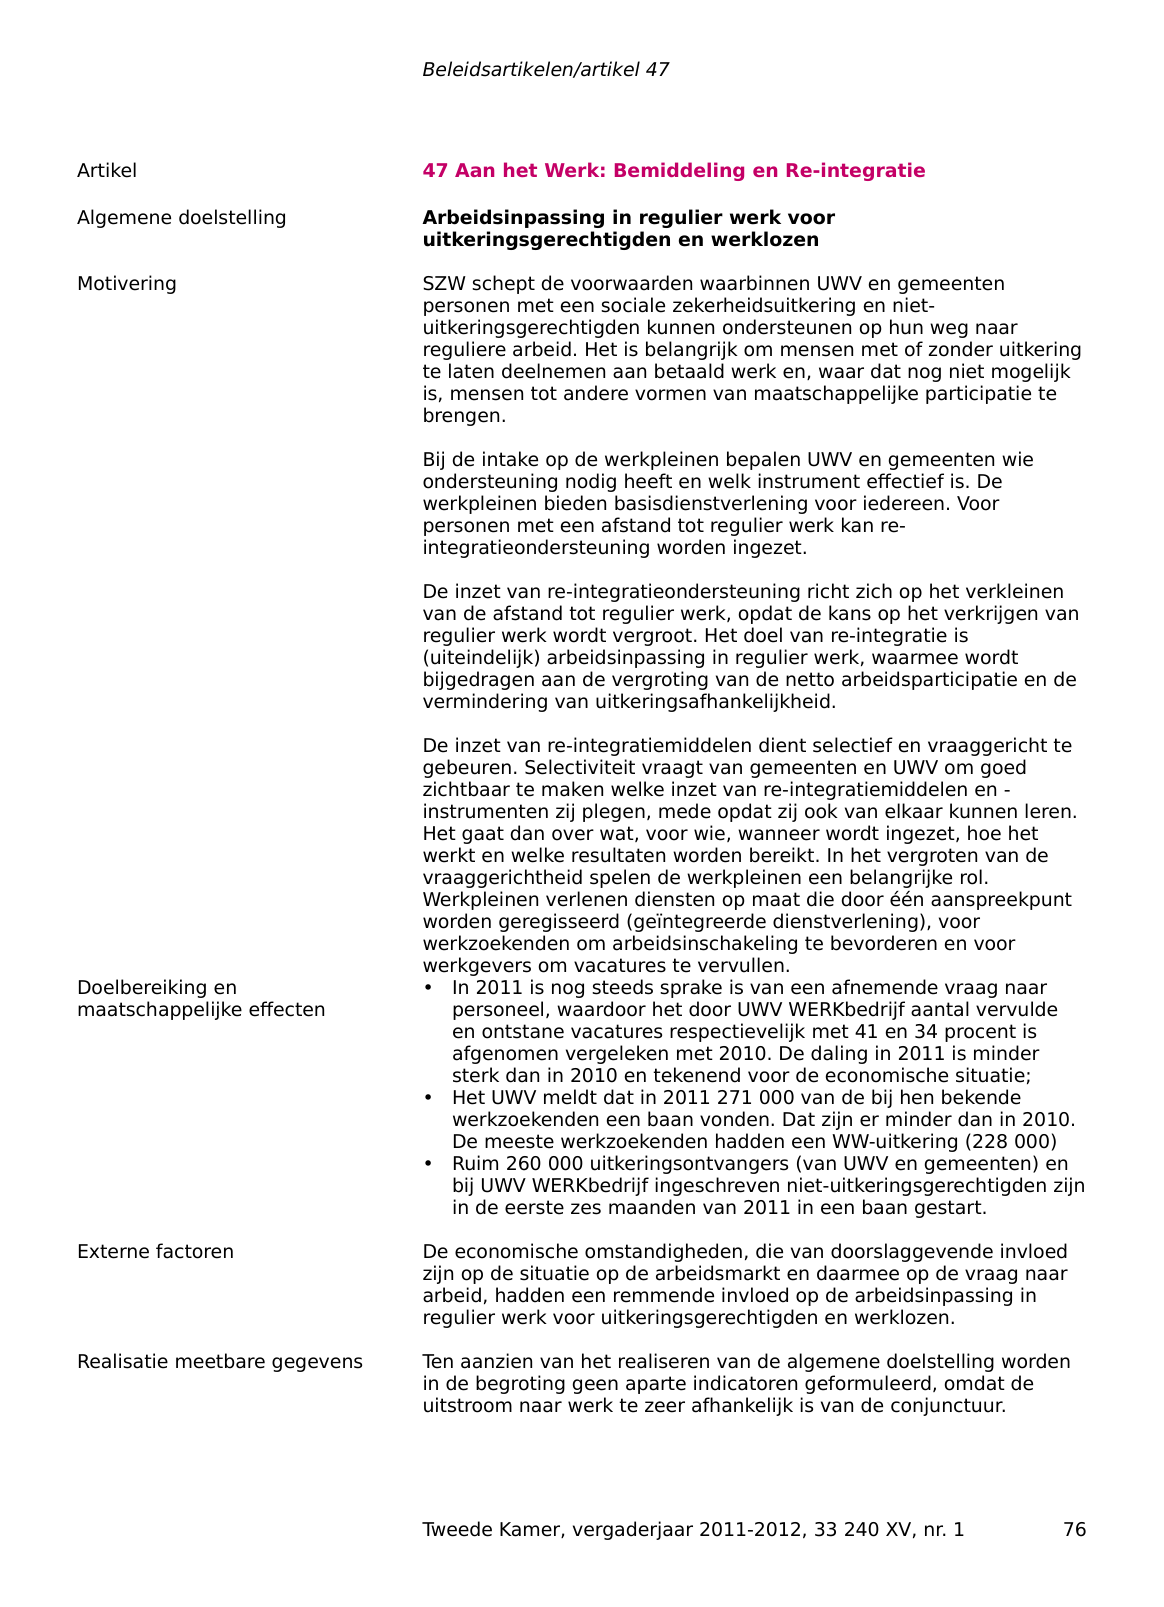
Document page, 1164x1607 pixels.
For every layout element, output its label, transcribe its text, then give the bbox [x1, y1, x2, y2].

text Externe factoren [77, 1241, 399, 1263]
text • Ruim 260 000 uitkeringsontvangers (van UWV en gemeenten) en bij UWV WERKbedrijf ingeschreven niet-uitkeringsgerechtigden zijn in de eerste zes maanden van 2011 in een baan gestart. [422, 1153, 1087, 1219]
text Algemene doelstelling [77, 207, 399, 229]
text Realisatie meetbare gegevens [77, 1351, 399, 1373]
subtitle Arbeidsinpassing in regulier werk voor uitkeringsgerechtigden en werklozen [422, 207, 1087, 251]
text De economische omstandigheden, die van doorslaggevende invloed zijn op de situatie op de arbeidsmarkt en daarmee op de vraag naar arbeid, hadden een remmende invloed op de arbeidsinpassing in regulier werk voor uitkeringsgerechtigden en werklozen. [422, 1241, 1087, 1329]
text • In 2011 is nog steeds sprake is van een afnemende vraag naar personeel, waardoor het door UWV WERKbedrijf aantal vervulde en ontstane vacatures respectievelijk met 41 en 34 procent is afgenomen vergeleken met 2010. De daling in 2011 is minder sterk dan in 2010 en tekenend voor de economische situatie; [422, 977, 1087, 1087]
text De inzet van re-integratieondersteuning richt zich op het verkleinen van de afstand tot regulier werk, opdat de kans op het verkrijgen van regulier werk wordt vergroot. Het doel van re-integratie is (uiteindelijk) arbeidsinpassing in regulier werk, waarmee wordt bijgedragen aan de vergroting van de netto arbeidsparticipatie en de vermindering van uitkeringsafhankelijkheid. [422, 581, 1087, 713]
subtitle [77, 182, 399, 190]
text De inzet van re-integratiemiddelen dient selectief en vraaggericht te gebeuren. Selectiviteit vraagt van gemeenten en UWV om goed zichtbaar te maken welke inzet van re-integratiemiddelen en -instrumenten zij plegen, mede opdat zij ook van elkaar kunnen leren. Het gaat dan over wat, voor wie, wanneer wordt ingezet, hoe het werkt en welke resultaten worden bereikt. In het vergroten van de vraaggerichtheid spelen de werkpleinen een belangrijke rol. Werkpleinen verlenen diensten op maat die door één aanspreekpunt worden geregisseerd (geïntegreerde dienstverlening), voor werkzoekenden om arbeidsinschakeling te bevorderen en voor werkgevers om vacatures te vervullen. [422, 735, 1087, 977]
text Motivering [77, 273, 399, 295]
text Artikel [77, 160, 399, 182]
text Doelbereiking en maatschappelijke effecten [77, 977, 399, 1021]
subtitle [77, 229, 399, 237]
subtitle 47 Aan het Werk: Bemiddeling en Re-integratie [422, 160, 1087, 182]
text SZW schept de voorwaarden waarbinnen UWV en gemeenten personen met een sociale zekerheidsuitkering en niet-uitkeringsgerechtigden kunnen ondersteunen op hun weg naar reguliere arbeid. Het is belangrijk om mensen met of zonder uitkering te laten deelnemen aan betaald werk en, waar dat nog niet mogelijk is, mensen tot andere vormen van maatschappelijke participatie te brengen. [422, 273, 1087, 427]
text • Het UWV meldt dat in 2011 271 000 van de bij hen bekende werkzoekenden een baan vonden. Dat zijn er minder dan in 2010. De meeste werkzoekenden hadden een WW-uitkering (228 000) [422, 1087, 1087, 1153]
text Bij de intake op de werkpleinen bepalen UWV en gemeenten wie ondersteuning nodig heeft en welk instrument effectief is. De werkpleinen bieden basisdienstverlening voor iedereen. Voor personen met een afstand tot regulier werk kan re-integratieondersteuning worden ingezet. [422, 449, 1087, 559]
text Ten aanzien van het realiseren van de algemene doelstelling worden in de begroting geen aparte indicatoren geformuleerd, omdat de uitstroom naar werk te zeer afhankelijk is van de conjunctuur. [422, 1351, 1087, 1417]
